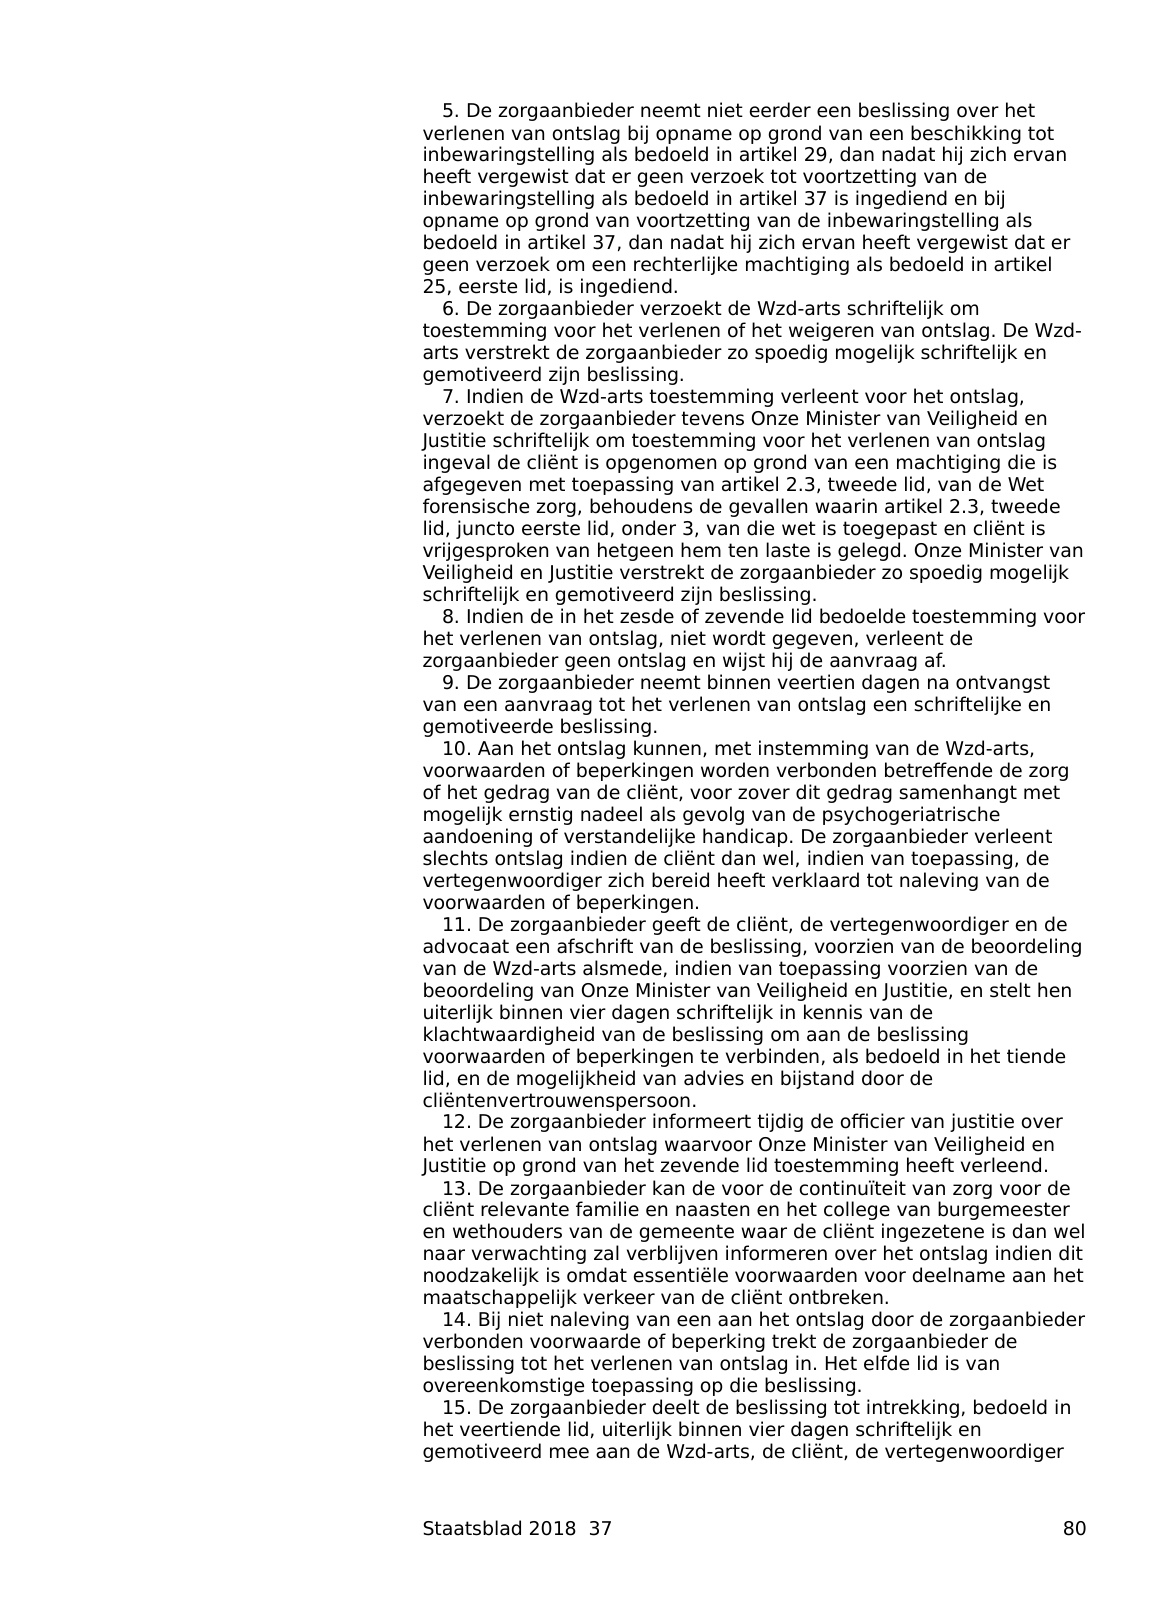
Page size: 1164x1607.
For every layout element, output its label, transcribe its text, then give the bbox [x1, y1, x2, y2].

text 13. De zorgaanbieder kan de voor de continuïteit van zorg voor de cliënt relevante familie en naasten en het college van burgemeester en wethouders van de gemeente waar de cliënt ingezetene is dan wel naar verwachting zal verblijven informeren over het ontslag indien dit noodzakelijk is omdat essentiële voorwaarden voor deelname aan het maatschappelijk verkeer van de cliënt ontbreken. [422, 1177, 1087, 1309]
text 14. Bij niet naleving van een aan het ontslag door de zorgaanbieder verbonden voorwaarde of beperking trekt de zorgaanbieder de beslissing tot het verlenen van ontslag in. Het elfde lid is van overeenkomstige toepassing op die beslissing. [422, 1309, 1087, 1397]
text 5. De zorgaanbieder neemt niet eerder een beslissing over het verlenen van ontslag bij opname op grond van een beschikking tot inbewaringstelling als bedoeld in artikel 29, dan nadat hij zich ervan heeft vergewist dat er geen verzoek tot voortzetting van de inbewaringstelling als bedoeld in artikel 37 is ingediend en bij opname op grond van voortzetting van de inbewaringstelling als bedoeld in artikel 37, dan nadat hij zich ervan heeft vergewist dat er geen verzoek om een rechterlijke machtiging als bedoeld in artikel 25, eerste lid, is ingediend. [422, 100, 1087, 298]
text 15. De zorgaanbieder deelt de beslissing tot intrekking, bedoeld in het veertiende lid, uiterlijk binnen vier dagen schriftelijk en gemotiveerd mee aan de Wzd-arts, de cliënt, de vertegenwoordiger [422, 1397, 1087, 1463]
text 12. De zorgaanbieder informeert tijdig de officier van justitie over het verlenen van ontslag waarvoor Onze Minister van Veiligheid en Justitie op grond van het zevende lid toestemming heeft verleend. [422, 1111, 1087, 1177]
text 8. Indien de in het zesde of zevende lid bedoelde toestemming voor het verlenen van ontslag, niet wordt gegeven, verleent de zorgaanbieder geen ontslag en wijst hij de aanvraag af. [422, 606, 1087, 672]
text 9. De zorgaanbieder neemt binnen veertien dagen na ontvangst van een aanvraag tot het verlenen van ontslag een schriftelijke en gemotiveerde beslissing. [422, 672, 1087, 738]
text 11. De zorgaanbieder geeft de cliënt, de vertegenwoordiger en de advocaat een afschrift van de beslissing, voorzien van de beoordeling van de Wzd-arts alsmede, indien van toepassing voorzien van de beoordeling van Onze Minister van Veiligheid en Justitie, en stelt hen uiterlijk binnen vier dagen schriftelijk in kennis van de klachtwaardigheid van de beslissing om aan de beslissing voorwaarden of beperkingen te verbinden, als bedoeld in het tiende lid, en de mogelijkheid van advies en bijstand door de cliëntenvertrouwenspersoon. [422, 914, 1087, 1111]
text 7. Indien de Wzd-arts toestemming verleent voor het ontslag, verzoekt de zorgaanbieder tevens Onze Minister van Veiligheid en Justitie schriftelijk om toestemming voor het verlenen van ontslag ingeval de cliënt is opgenomen op grond van een machtiging die is afgegeven met toepassing van artikel 2.3, tweede lid, van de Wet forensische zorg, behoudens de gevallen waarin artikel 2.3, tweede lid, juncto eerste lid, onder 3, van die wet is toegepast en cliënt is vrijgesproken van hetgeen hem ten laste is gelegd. Onze Minister van Veiligheid en Justitie verstrekt de zorgaanbieder zo spoedig mogelijk schriftelijk en gemotiveerd zijn beslissing. [422, 386, 1087, 606]
text 6. De zorgaanbieder verzoekt de Wzd-arts schriftelijk om toestemming voor het verlenen of het weigeren van ontslag. De Wzd-arts verstrekt de zorgaanbieder zo spoedig mogelijk schriftelijk en gemotiveerd zijn beslissing. [422, 298, 1087, 386]
text 10. Aan het ontslag kunnen, met instemming van de Wzd-arts, voorwaarden of beperkingen worden verbonden betreffende de zorg of het gedrag van de cliënt, voor zover dit gedrag samenhangt met mogelijk ernstig nadeel als gevolg van de psychogeriatrische aandoening of verstandelijke handicap. De zorgaanbieder verleent slechts ontslag indien de cliënt dan wel, indien van toepassing, de vertegenwoordiger zich bereid heeft verklaard tot naleving van de voorwaarden of beperkingen. [422, 738, 1087, 914]
